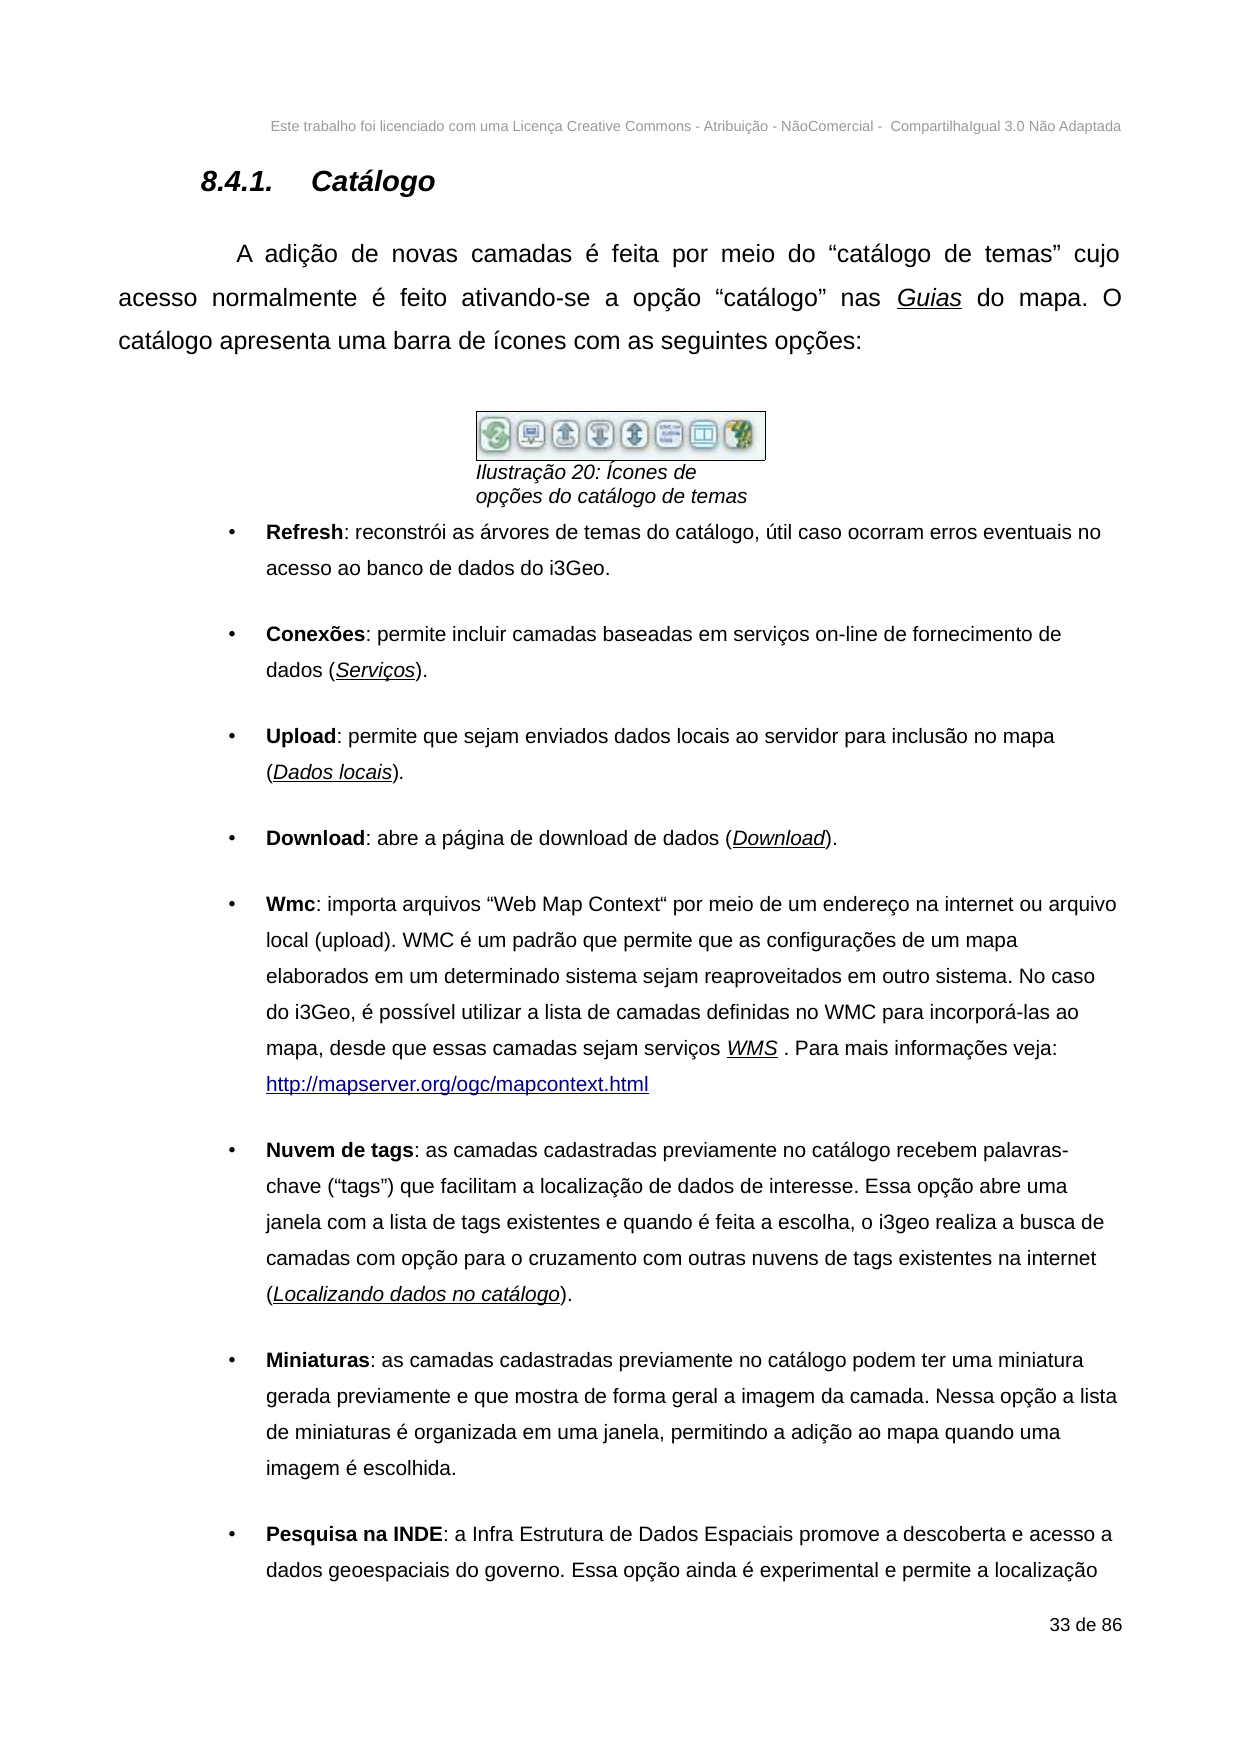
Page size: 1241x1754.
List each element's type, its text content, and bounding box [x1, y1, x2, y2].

subtitle Catálogo [163, 164, 1122, 198]
list Pesquisa na INDE: a Infra Estrutura de Dados Espaciais promove a descoberta e acesso a dados geoespaciais do governo. Essa opção ainda é experimental e permite a localização [228, 1522, 1122, 1582]
list Download: abre a página de download de dados (Download). [228, 826, 1122, 850]
list Refresh: reconstrói as árvores de temas do catálogo, útil caso ocorram erros eventuais no acesso ao banco de dados do i3Geo. [228, 399, 1122, 580]
list Nuvem de tags: as camadas cadastradas previamente no catálogo recebem palavras-chave (“tags”) que facilitam a localização de dados de interesse. Essa opção abre uma janela com a lista de tags existentes e quando é feita a escolha, o i3geo realiza a busca de camadas com opção para o cruzamento com outras nuvens de tags existentes na internet (Localizando dados no catálogo). [228, 1138, 1122, 1306]
list Upload: permite que sejam enviados dados locais ao servidor para inclusão no mapa (Dados locais). [228, 724, 1122, 784]
text A adição de novas camadas é feita por meio do “catálogo de temas” cujo acesso normalmente é feito ativando-se a opção “catálogo” nas Guias do mapa. O catálogo apresenta uma barra de ícones com as seguintes opções: [118, 239, 1122, 354]
picture [477, 412, 765, 460]
list Wmc: importa arquivos “Web Map Context“ por meio de um endereço na internet ou arquivo local (upload). WMC é um padrão que permite que as configurações de um mapa elaborados em um determinado sistema sejam reaproveitados em outro sistema. No caso do i3Geo, é possível utilizar a lista de camadas definidas no WMC para incorporá-las ao mapa, desde que essas camadas sejam serviços WMS . Para mais informações veja: http://mapserver.org/ogc/mapcontext.html [228, 892, 1122, 1096]
list Ilustração 20: Ícones de opções do catálogo de temas [476, 461, 765, 508]
list Conexões: permite incluir camadas baseadas em serviços on-line de fornecimento de dados (Serviços). [228, 622, 1122, 682]
list Miniaturas: as camadas cadastradas previamente no catálogo podem ter uma miniatura gerada previamente e que mostra de forma geral a imagem da camada. Nessa opção a lista de miniaturas é organizada em uma janela, permitindo a adição ao mapa quando uma imagem é escolhida. [228, 1348, 1122, 1480]
